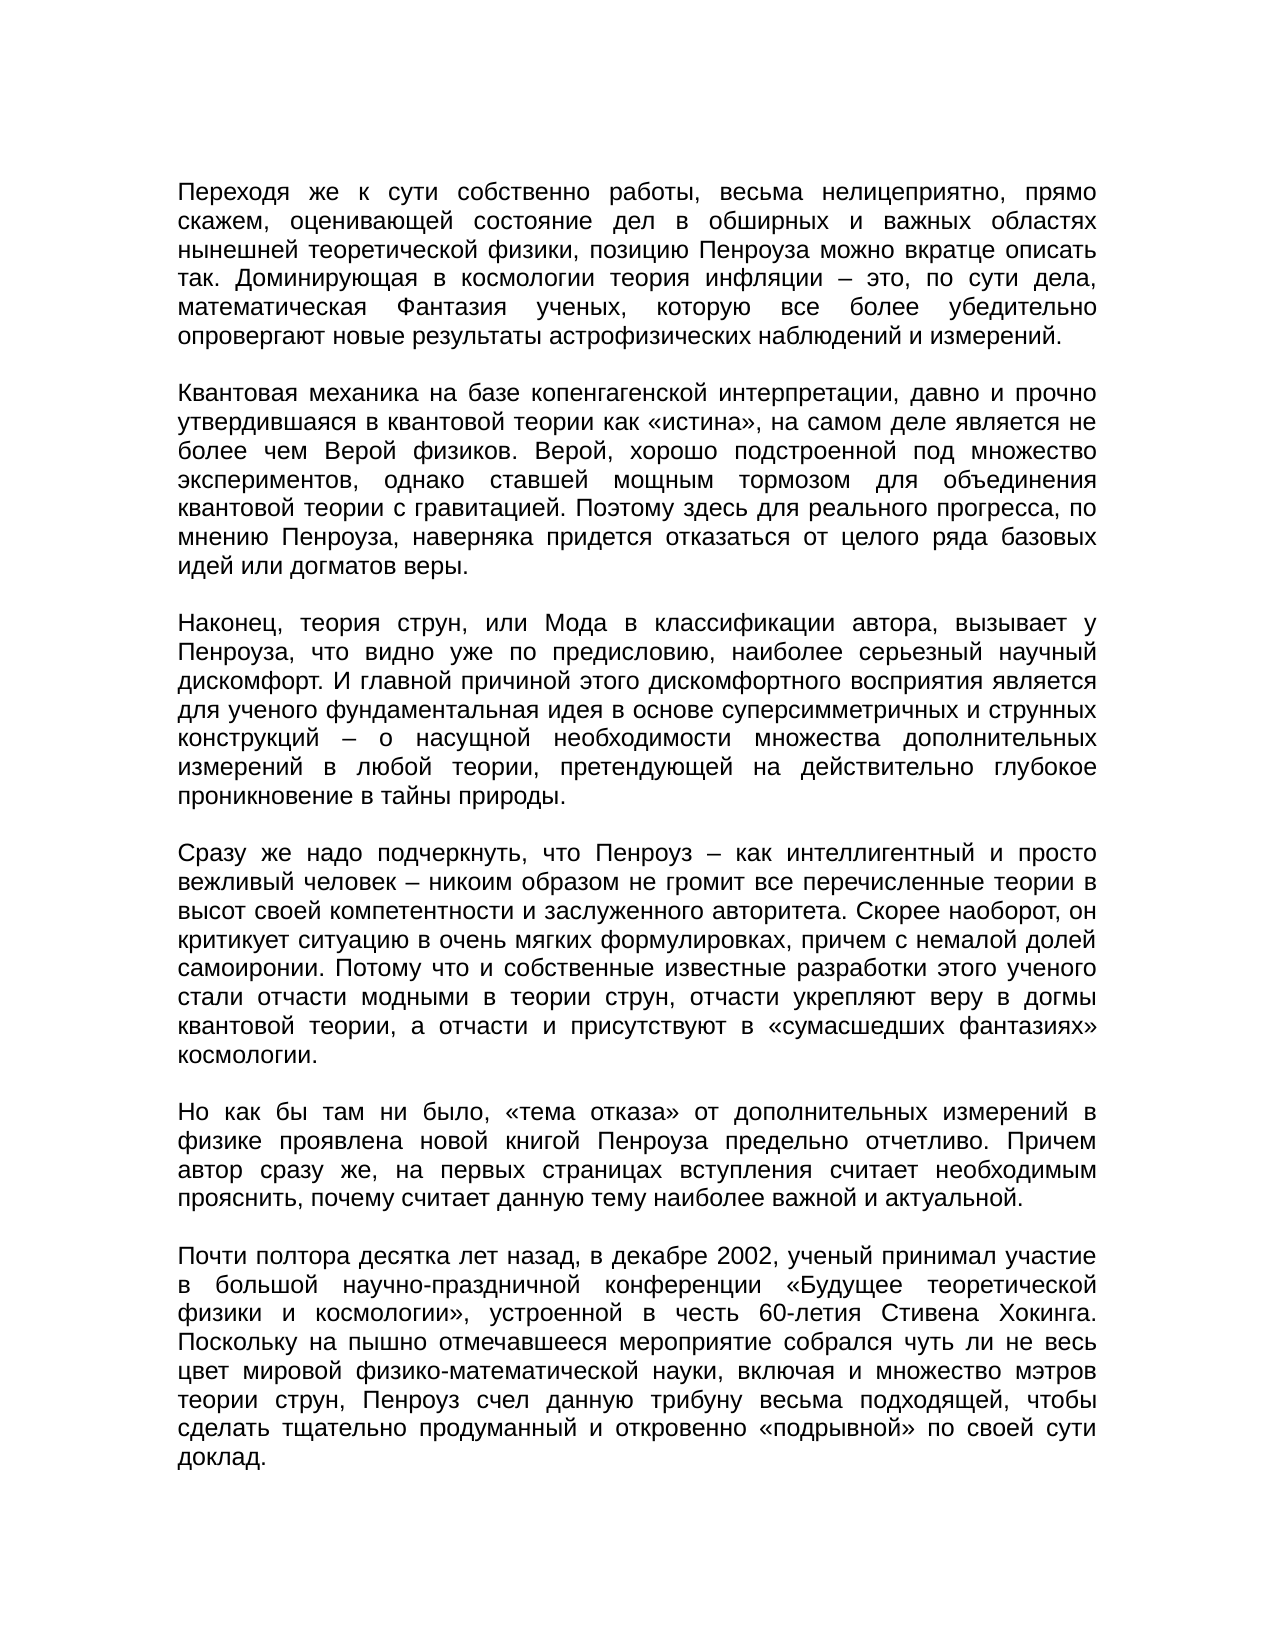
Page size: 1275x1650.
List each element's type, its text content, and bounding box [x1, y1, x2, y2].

text Сразу же надо подчеркнуть, что Пенроуз – как интеллигентный и просто вежливый человек – никоим образом не громит все перечисленные теории в высот своей компетентности и заслуженного авторитета. Скорее наоборот, он критикует ситуацию в очень мягких формулировках, причем с немалой долей самоиронии. Потому что и собственные известные разработки этого ученого стали отчасти модными в теории струн, отчасти укрепляют веру в догмы квантовой теории, а отчасти и присутствуют в «сумасшедших фантазиях» космологии. [177, 838, 1098, 1068]
text Но как бы там ни было, «тема отказа» от дополнительных измерений в физике проявлена новой книгой Пенроуза предельно отчетливо. Причем автор сразу же, на первых страницах вступления считает необходимым прояснить, почему считает данную тему наиболее важной и актуальной. [177, 1097, 1098, 1212]
text Переходя же к сути собственно работы, весьма нелицеприятно, прямо скажем, оценивающей состояние дел в обширных и важных областях нынешней теоретической физики, позицию Пенроуза можно вкратце описать так. Доминирующая в космологии теория инфляции – это, по сути дела, математическая Фантазия ученых, которую все более убедительно опровергают новые результаты астрофизических наблюдений и измерений. [177, 177, 1098, 350]
text Наконец, теория струн, или Мода в классификации автора, вызывает у Пенроуза, что видно уже по предисловию, наиболее серьезный научный дискомфорт. И главной причиной этого дискомфортного восприятия является для ученого фундаментальная идея в основе суперсимметричных и струнных конструкций – о насущной необходимости множества дополнительных измерений в любой теории, претендующей на действительно глубокое проникновение в тайны природы. [177, 608, 1098, 810]
text Почти полтора десятка лет назад, в декабре 2002, ученый принимал участие в большой научно-праздничной конференции «Будущее теоретической физики и космологии», устроенной в честь 60-летия Стивена Хокинга. Поскольку на пышно отмечавшееся мероприятие собрался чуть ли не весь цвет мировой физико-математической науки, включая и множество мэтров теории струн, Пенроуз счел данную трибуну весьма подходящей, чтобы сделать тщательно продуманный и откровенно «подрывной» по своей сути доклад. [177, 1241, 1098, 1471]
text Квантовая механика на базе копенгагенской интерпретации, давно и прочно утвердившаяся в квантовой теории как «истина», на самом деле является не более чем Верой физиков. Верой, хорошо подстроенной под множество экспериментов, однако ставшей мощным тормозом для объединения квантовой теории с гравитацией. Поэтому здесь для реального прогресса, по мнению Пенроуза, наверняка придется отказаться от целого ряда базовых идей или догматов веры. [177, 378, 1098, 580]
